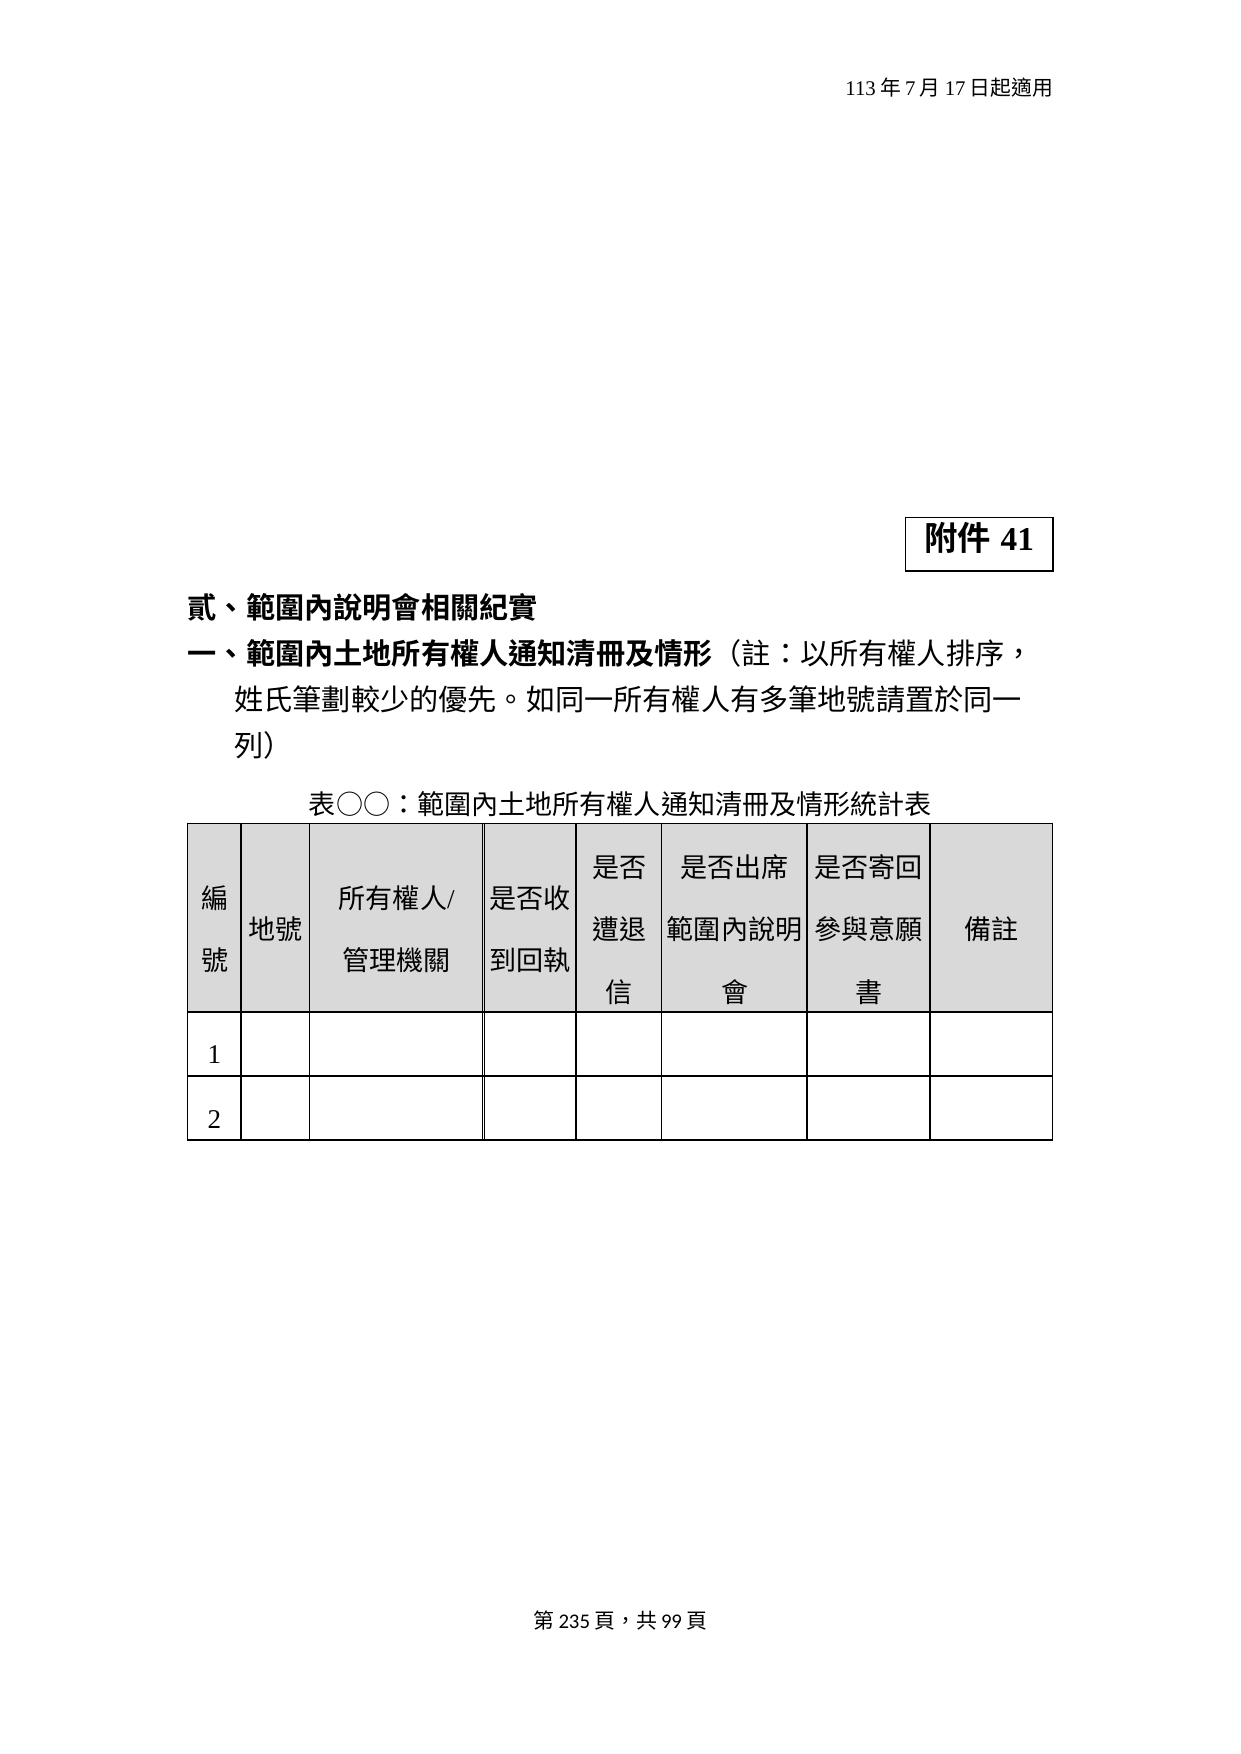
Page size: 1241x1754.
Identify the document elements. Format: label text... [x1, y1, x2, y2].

table_cell [242, 1013, 309, 1075]
table_cell [808, 1077, 929, 1139]
text 表○○：範圍內土地所有權人通知清冊及情形統計表 [188, 783, 1053, 822]
table_cell [242, 1077, 309, 1139]
table_cell 1 [188, 1013, 240, 1075]
table_cell [931, 1077, 1052, 1139]
table_cell [808, 1013, 929, 1075]
table_cell [310, 1077, 482, 1139]
table_cell [662, 1077, 806, 1139]
table_header 備註 [931, 824, 1052, 1011]
table_header 所有權人/ 管理機關 [310, 824, 482, 1011]
table_header 是否收 到回執 [485, 824, 575, 1011]
table_cell [577, 1077, 661, 1139]
table_header 是否寄回 參與意願書 [808, 824, 929, 1011]
text 貳、範圍內說明會相關紀實 [187, 564, 1053, 627]
table_cell [485, 1013, 575, 1075]
table_cell [485, 1077, 575, 1139]
table_cell 2 [188, 1077, 240, 1139]
table_header 是否 遭退信 [577, 824, 661, 1011]
table_cell [577, 1013, 661, 1075]
table_header 是否出席 範圍內說明會 [662, 824, 806, 1011]
table_cell [931, 1013, 1052, 1075]
table_cell [310, 1013, 482, 1075]
table_cell [662, 1013, 806, 1075]
table_header 地號 [242, 824, 309, 1011]
table_header 編號 [188, 824, 240, 1011]
text 一、範圍內土地所有權人通知清冊及情形（註：以所有權人排序，姓氏筆劃較少的優先。如同一所有權人有多筆地號請置於同一列） [187, 627, 1053, 764]
